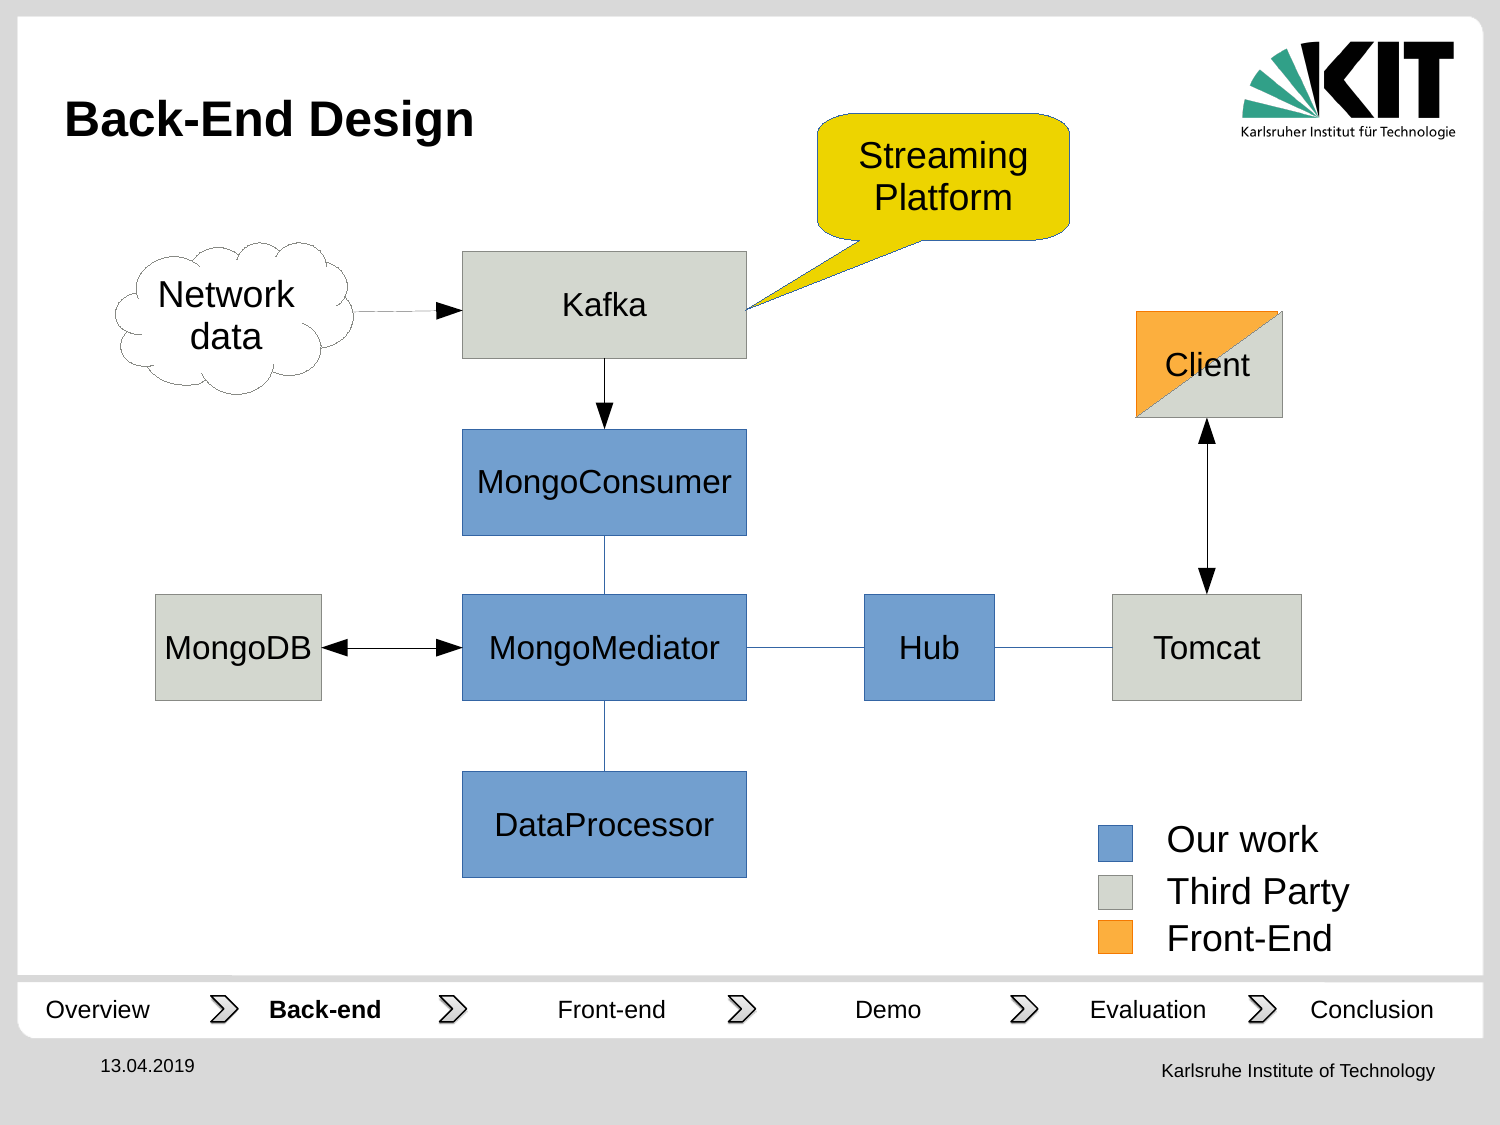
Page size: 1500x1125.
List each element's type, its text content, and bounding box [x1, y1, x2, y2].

title Back-End Design [64, 54, 1198, 147]
text_box Back-end [254, 986, 418, 1031]
text_box Conclusion [1295, 986, 1500, 1031]
text_box Hub [864, 594, 995, 701]
text_box [1098, 825, 1133, 862]
text_box DataProcessor [462, 771, 747, 878]
text_box [728, 995, 756, 1022]
text_box Client [1150, 338, 1266, 391]
text_box Tomcat [1112, 594, 1302, 701]
text_box 13.04.2019 [100, 1053, 272, 1113]
text_box [1098, 875, 1133, 910]
text_box Demo [840, 986, 937, 1031]
text_box MongoConsumer [462, 429, 747, 536]
text_box Our work [1151, 810, 1334, 863]
text_box Front-end [542, 986, 682, 1031]
text_box [1248, 995, 1277, 1022]
text_box [1135, 311, 1283, 418]
picture [0, 0, 1500, 1125]
text_box [210, 995, 238, 1022]
text_box MongoDB [155, 594, 322, 701]
text_box Kafka [462, 251, 747, 359]
text_box Evaluation [1075, 986, 1222, 1031]
text_box Overview [30, 986, 194, 1031]
text_box [1098, 920, 1133, 954]
text_box Third Party [1151, 863, 1366, 920]
text_box [439, 995, 467, 1022]
text_box MongoMediator [462, 594, 747, 701]
text_box [1010, 995, 1038, 1022]
text_box Streaming Platform [745, 113, 1070, 311]
text_box Front-End [1151, 910, 1349, 967]
text_box Network data [115, 242, 354, 395]
